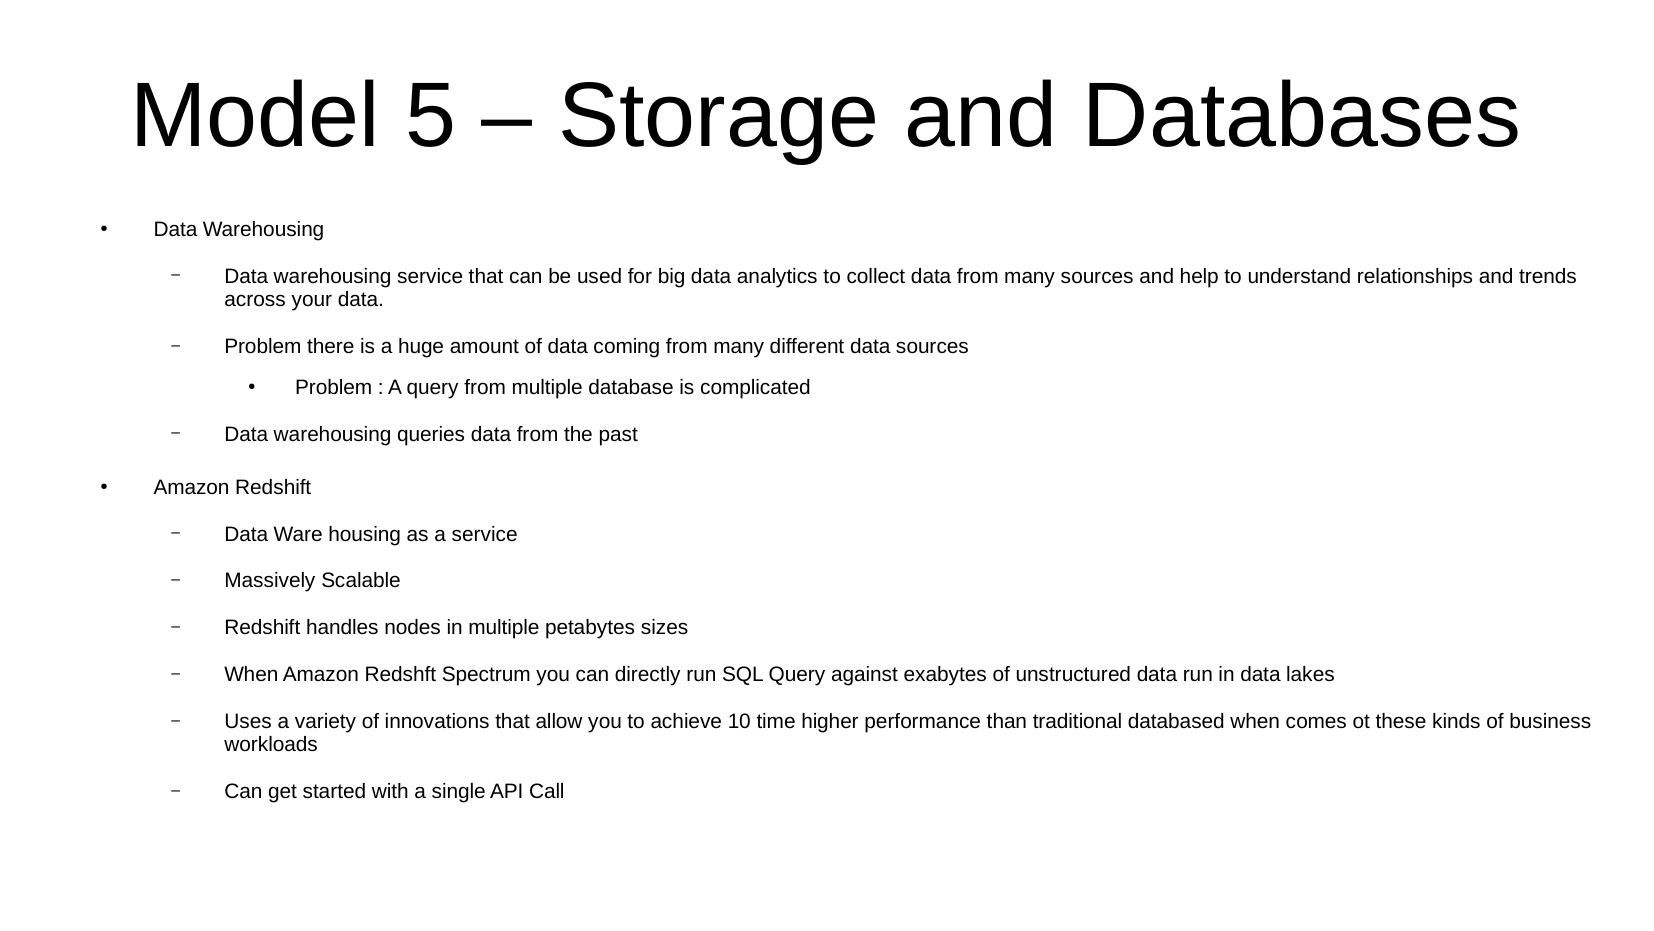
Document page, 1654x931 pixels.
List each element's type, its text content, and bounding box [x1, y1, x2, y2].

title Model 5 – Storage and Databases [82, 37, 1571, 193]
list Data Warehousing Data warehousing service that can be used for big data analytics to collect data from many sources and help to understand relationships and trends across your data. Problem there is a huge amount of data coming from many different data sources Problem : A query from multiple database is complicated Data warehousing queries data from the past Amazon Redshift Data Ware housing as a service Massively Scalable Redshift handles nodes in multiple petabytes sizes When Amazon Redshft Spectrum you can directly run SQL Query against exabytes of unstructured data run in data lakes Uses a variety of innovations that allow you to achieve 10 time higher performance than traditional databased when comes ot these kinds of business workloads Can get started with a single API Call [82, 217, 1621, 901]
